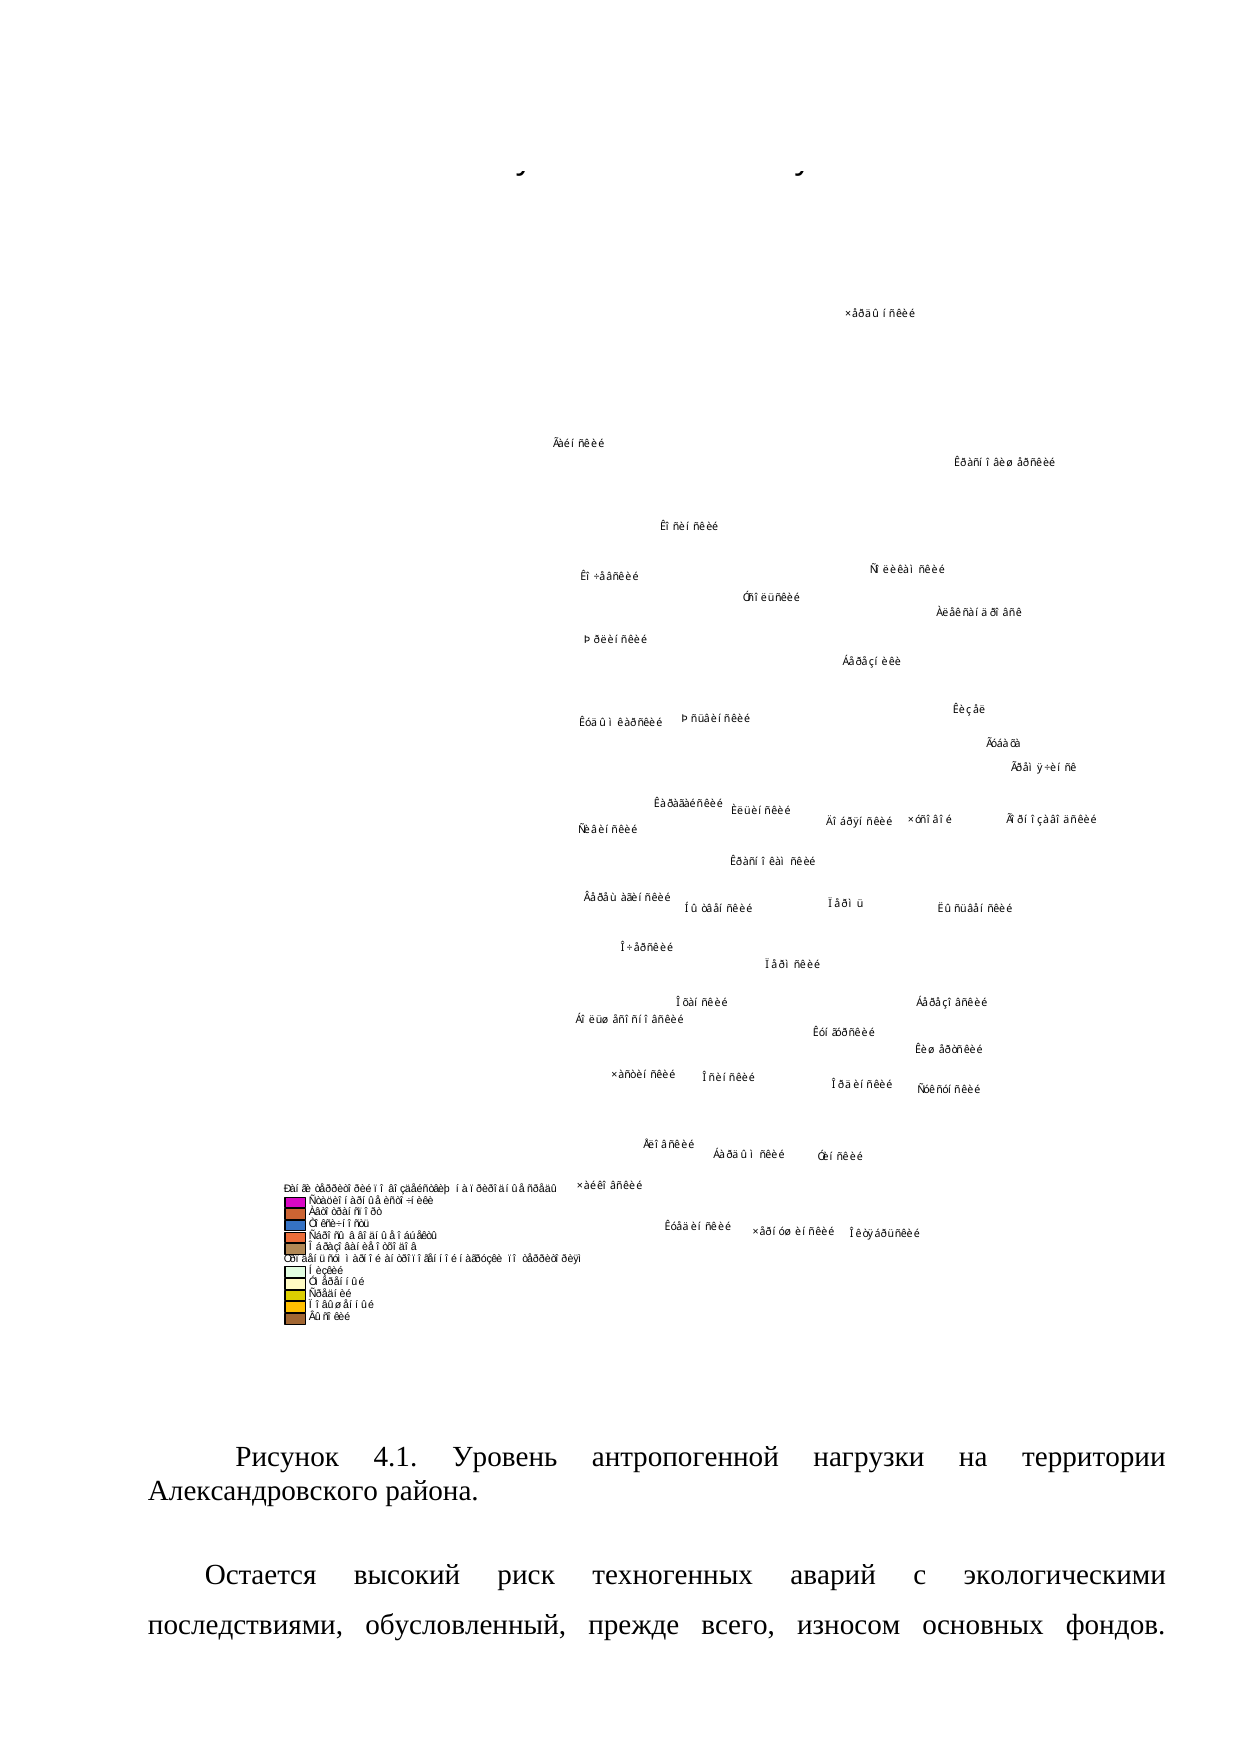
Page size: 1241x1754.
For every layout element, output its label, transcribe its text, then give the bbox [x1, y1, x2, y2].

text Рисунок 4.1. Уровень антропогенной нагрузки на территории Александровского района. [148, 1439, 1166, 1507]
text Остается высокий риск техногенных аварий с экологическими последствиями, обусловленный, прежде всего, износом основных фондов. [148, 1557, 1166, 1641]
